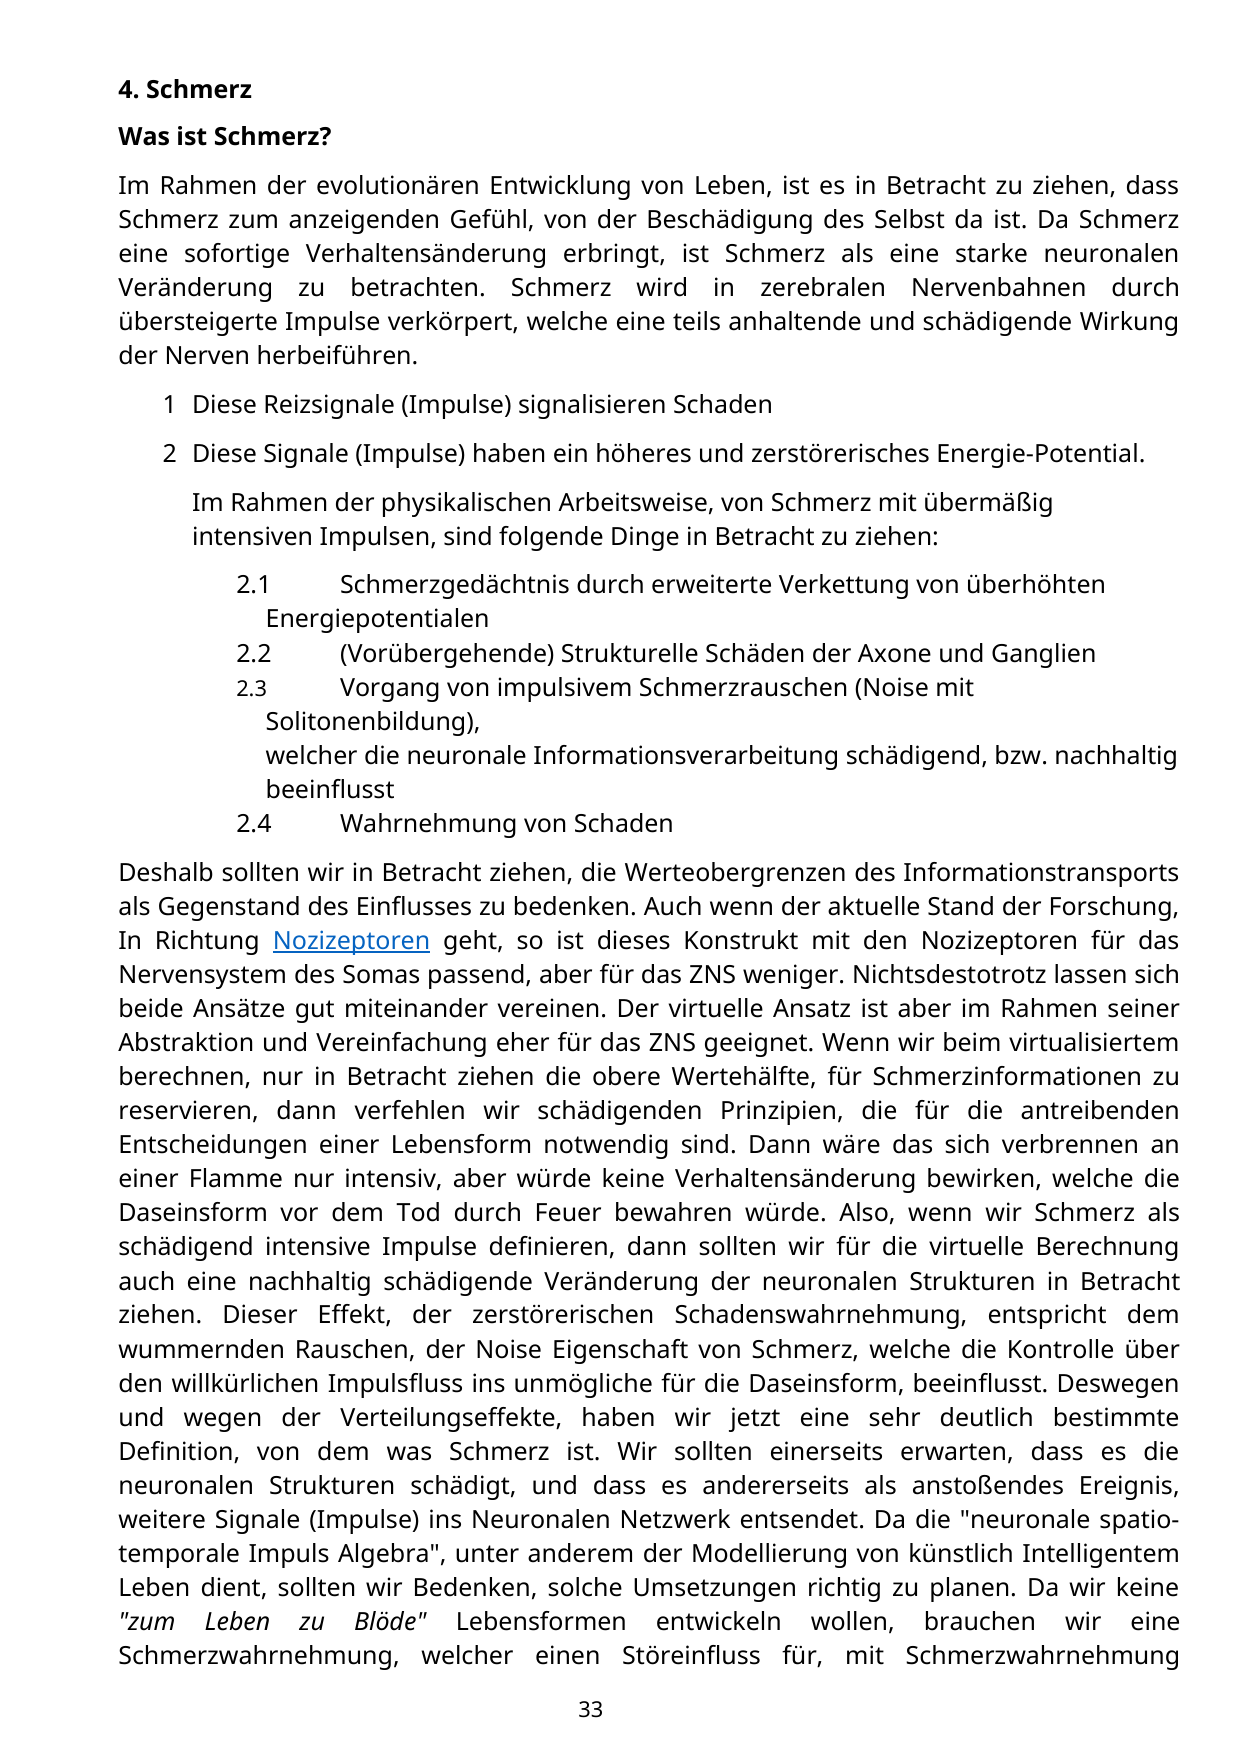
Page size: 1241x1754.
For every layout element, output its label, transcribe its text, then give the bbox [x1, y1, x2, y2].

list Diese Signale (Impulse) haben ein höheres und zerstörerisches Energie-Potential. [162, 435, 1181, 469]
text Im Rahmen der evolutionären Entwicklung von Leben, ist es in Betracht zu ziehen, dass Schmerz zum anzeigenden Gefühl, von der Beschädigung des Selbst da ist. Da Schmerz eine sofortige Verhaltensänderung erbringt, ist Schmerz als eine starke neuronalen Veränderung zu betrachten. Schmerz wird in zerebralen Nervenbahnen durch übersteigerte Impulse verkörpert, welche eine teils anhaltende und schädigende Wirkung der Nerven herbeiführen. [118, 167, 1181, 372]
subtitle 4. Schmerz [118, 72, 1181, 106]
list Diese Reizsignale (Impulse) signalisieren Schaden [162, 386, 1181, 421]
list Schmerzgedächtnis durch erweiterte Verkettung von überhöhten Energiepotentialen [236, 567, 1181, 635]
list (Vorübergehende) Strukturelle Schäden der Axone und Ganglien [236, 635, 1181, 669]
text Deshalb sollten wir in Betracht ziehen, die Werteobergrenzen des Informationstransports als Gegenstand des Einflusses zu bedenken. Auch wenn der aktuelle Stand der Forschung, In Richtung Nozizeptoren geht, so ist dieses Konstrukt mit den Nozizeptoren für das Nervensystem des Somas passend, aber für das ZNS weniger. Nichtsdestotrotz lassen sich beide Ansätze gut miteinander vereinen. Der virtuelle Ansatz ist aber im Rahmen seiner Abstraktion und Vereinfachung eher für das ZNS geeignet. Wenn wir beim virtualisiertem berechnen, nur in Betracht ziehen die obere Wertehälfte, für Schmerzinformationen zu reservieren, dann verfehlen wir schädigenden Prinzipien, die für die antreibenden Entscheidungen einer Lebensform notwendig sind. Dann wäre das sich verbrennen an einer Flamme nur intensiv, aber würde keine Verhaltensänderung bewirken, welche die Daseinsform vor dem Tod durch Feuer bewahren würde. Also, wenn wir Schmerz als schädigend intensive Impulse definieren, dann sollten wir für die virtuelle Berechnung auch eine nachhaltig schädigende Veränderung der neuronalen Strukturen in Betracht ziehen. Dieser Effekt, der zerstörerischen Schadenswahrnehmung, entspricht dem wummernden Rauschen, der Noise Eigenschaft von Schmerz, welche die Kontrolle über den willkürlichen Impulsfluss ins unmögliche für die Daseinsform, beeinflusst. Deswegen und wegen der Verteilungseffekte, haben wir jetzt eine sehr deutlich bestimmte Definition, von dem was Schmerz ist. Wir sollten einerseits erwarten, dass es die neuronalen Strukturen schädigt, und dass es andererseits als anstoßendes Ereignis, weitere Signale (Impulse) ins Neuronalen Netzwerk entsendet. Da die "neuronale spatio-temporale Impuls Algebra", unter anderem der Modellierung von künstlich Intelligentem Leben dient, sollten wir Bedenken, solche Umsetzungen richtig zu planen. Da wir keine "zum Leben zu Blöde" Lebensformen entwickeln wollen, brauchen wir eine Schmerzwahrnehmung, welcher einen Störeinfluss für, mit Schmerzwahrnehmung [118, 854, 1181, 1672]
list Vorgang von impulsivem Schmerzrauschen (Noise mit Solitonenbildung), welcher die neuronale Informationsverarbeitung schädigend, bzw. nachhaltig beeinflusst [236, 669, 1181, 806]
text Im Rahmen der physikalischen Arbeitsweise, von Schmerz mit übermäßig intensiven Impulsen, sind folgende Dinge in Betracht zu ziehen: [192, 484, 1181, 552]
list Wahrnehmung von Schaden [236, 806, 1181, 839]
text Was ist Schmerz? [118, 118, 1181, 152]
